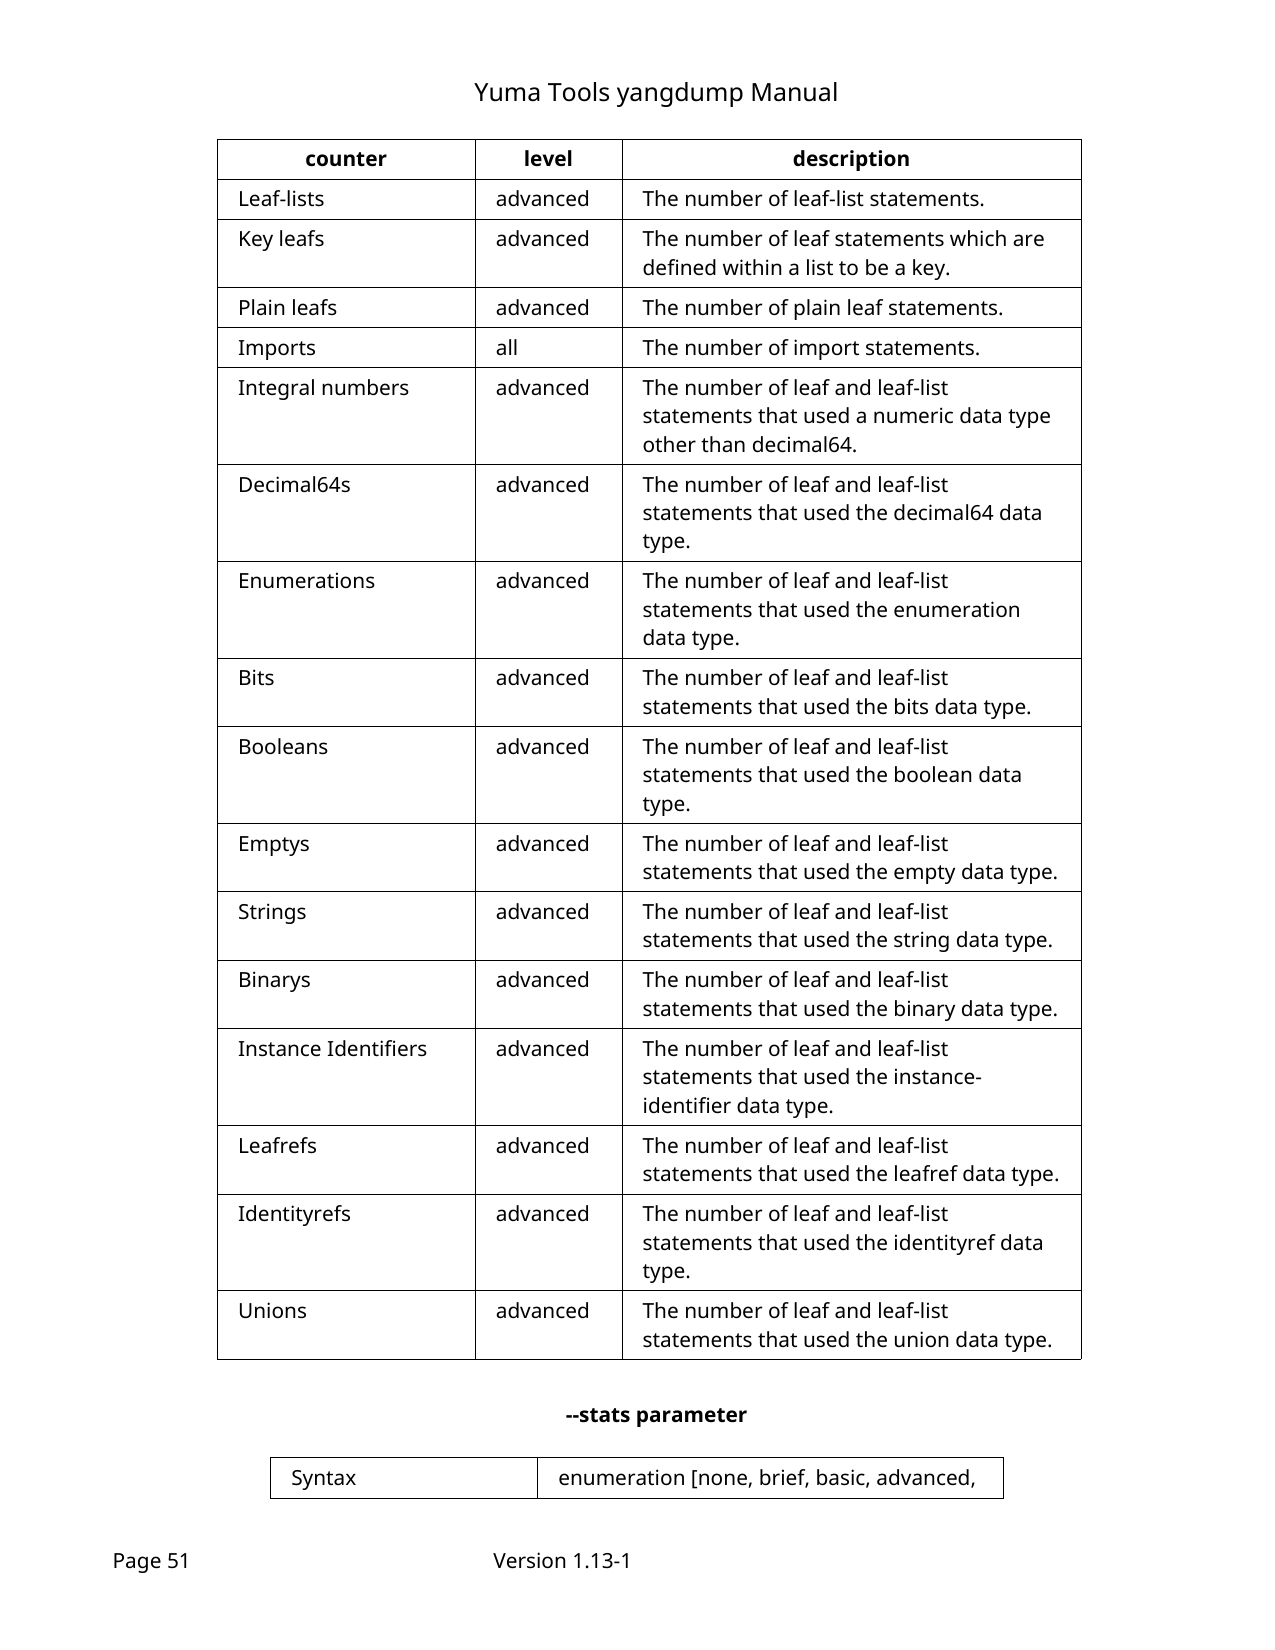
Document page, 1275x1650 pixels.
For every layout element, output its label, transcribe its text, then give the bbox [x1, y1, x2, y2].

table_header enumeration [none, brief, basic, advanced, [538, 1458, 1003, 1498]
table_cell Enumerations [218, 562, 475, 658]
table_cell The number of leaf and leaf-list statements that used the boolean data type. [623, 727, 1081, 823]
table_cell The number of import statements. [623, 328, 1081, 367]
table_cell advanced [476, 220, 622, 287]
table_cell Leaf-lists [218, 180, 475, 218]
table_cell The number of leaf and leaf-list statements that used the enumeration data type. [623, 562, 1081, 658]
table_cell Leafrefs [218, 1126, 475, 1193]
table_cell all [476, 328, 622, 367]
table_cell The number of leaf and leaf-list statements that used the leafref data type. [623, 1126, 1081, 1193]
table_cell Plain leafs [218, 288, 475, 327]
table_cell The number of leaf and leaf-list statements that used the identityref data type. [623, 1195, 1081, 1290]
table_cell advanced [476, 892, 622, 960]
table_cell advanced [476, 1126, 622, 1193]
table_cell advanced [476, 1291, 622, 1359]
table_cell Bits [218, 659, 475, 726]
table_cell The number of leaf and leaf-list statements that used a numeric data type other than decimal64. [623, 368, 1081, 464]
table_cell The number of leaf and leaf-list statements that used the decimal64 data type. [623, 465, 1081, 561]
table_cell advanced [476, 824, 622, 891]
table_cell advanced [476, 727, 622, 823]
table_cell Decimal64s [218, 465, 475, 561]
table_cell The number of leaf and leaf-list statements that used the string data type. [623, 892, 1081, 960]
table_cell The number of leaf-list statements. [623, 180, 1081, 218]
table_cell Identityrefs [218, 1195, 475, 1290]
table_header counter [218, 140, 475, 178]
table_cell Instance Identifiers [218, 1029, 475, 1125]
table_cell advanced [476, 659, 622, 726]
table_cell advanced [476, 180, 622, 218]
table_cell Strings [218, 892, 475, 960]
table_cell advanced [476, 961, 622, 1028]
table_cell The number of leaf and leaf-list statements that used the union data type. [623, 1291, 1081, 1359]
table_header level [476, 140, 622, 178]
table_cell The number of leaf and leaf-list statements that used the binary data type. [623, 961, 1081, 1028]
table_cell advanced [476, 562, 622, 658]
table_cell Integral numbers [218, 368, 475, 464]
table_header Syntax [271, 1458, 537, 1498]
table_cell advanced [476, 368, 622, 464]
table_header description [623, 140, 1081, 178]
table_cell Key leafs [218, 220, 475, 287]
table_cell The number of leaf statements which are defined within a list to be a key. [623, 220, 1081, 287]
table_cell Imports [218, 328, 475, 367]
table_cell The number of leaf and leaf-list statements that used the empty data type. [623, 824, 1081, 891]
table_cell Unions [218, 1291, 475, 1359]
table_cell Binarys [218, 961, 475, 1028]
table_cell Emptys [218, 824, 475, 891]
table_cell Booleans [218, 727, 475, 823]
table_cell advanced [476, 1195, 622, 1290]
table_cell advanced [476, 1029, 622, 1125]
table_cell The number of leaf and leaf-list statements that used the bits data type. [623, 659, 1081, 726]
table_cell The number of plain leaf statements. [623, 288, 1081, 327]
table_cell advanced [476, 288, 622, 327]
table_cell advanced [476, 465, 622, 561]
subtitle --stats parameter [127, 1400, 1185, 1428]
table_cell The number of leaf and leaf-list statements that used the instance-identifier data type. [623, 1029, 1081, 1125]
